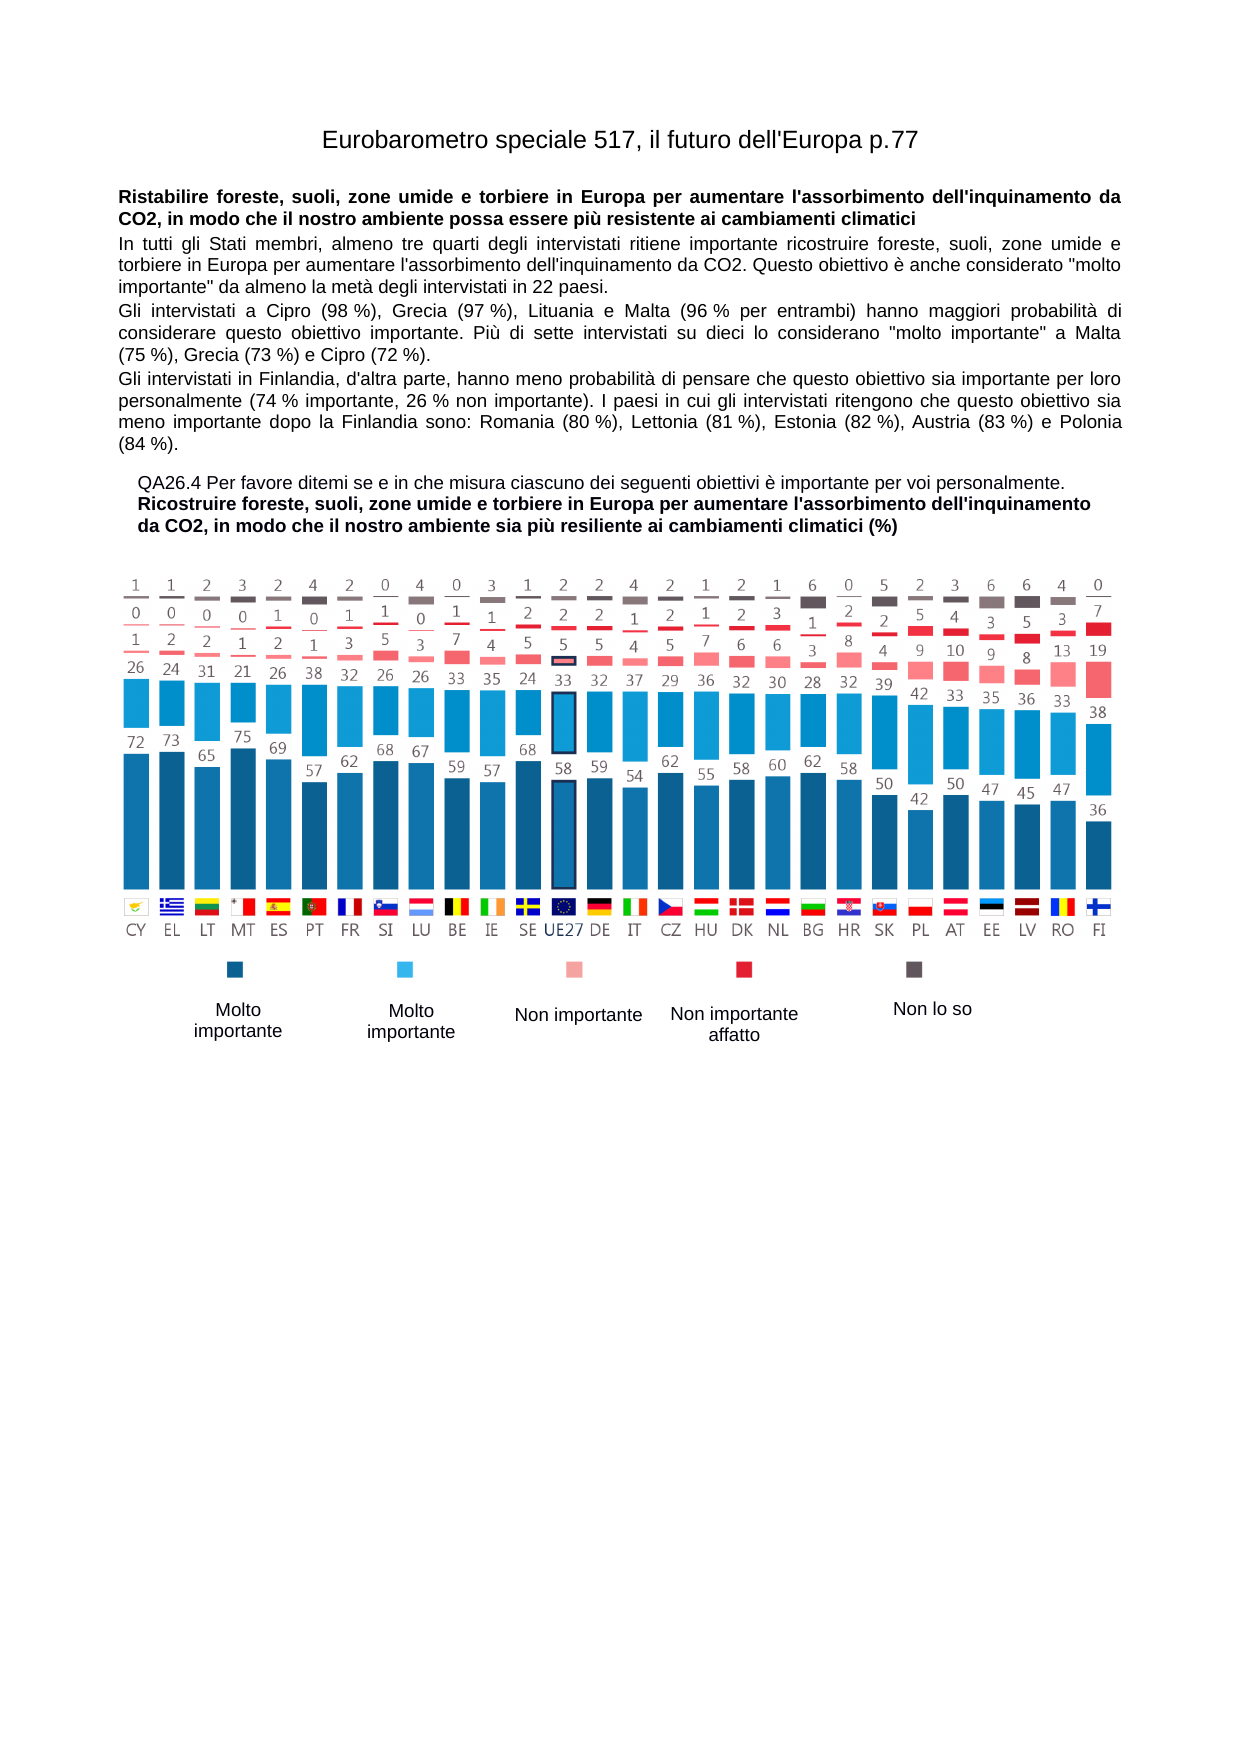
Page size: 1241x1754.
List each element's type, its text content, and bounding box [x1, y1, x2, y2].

text Gli intervistati a Cipro (98 %), Grecia (97 %), Lituania e Malta (96 % per entrambi) hanno maggiori probabilità di considerare questo obiettivo importante. Più di sette intervistati su dieci lo considerano "molto importante" a Malta (75 %), Grecia (73 %) e Cipro (72 %). [118, 300, 1122, 365]
picture [118, 571, 1121, 992]
text Gli intervistati in Finlandia, d'altra parte, hanno meno probabilità di pensare che questo obiettivo sia importante per loro personalmente (74 % importante, 26 % non importante). I paesi in cui gli intervistati ritengono che questo obiettivo sia meno importante dopo la Finlandia sono: Romania (80 %), Lettonia (81 %), Estonia (82 %), Austria (83 %) e Polonia (84 %). [118, 368, 1122, 454]
text In tutti gli Stati membri, almeno tre quarti degli intervistati ritiene importante ricostruire foreste, suoli, zone umide e torbiere in Europa per aumentare l'assorbimento dell'inquinamento da CO2. Questo obiettivo è anche considerato "molto importante" da almeno la metà degli intervistati in 22 paesi. [118, 232, 1122, 297]
text Ristabilire foreste, suoli, zone umide e torbiere in Europa per aumentare l'assorbimento dell'inquinamento da CO2, in modo che il nostro ambiente possa essere più resistente ai cambiamenti climatici [118, 186, 1122, 229]
